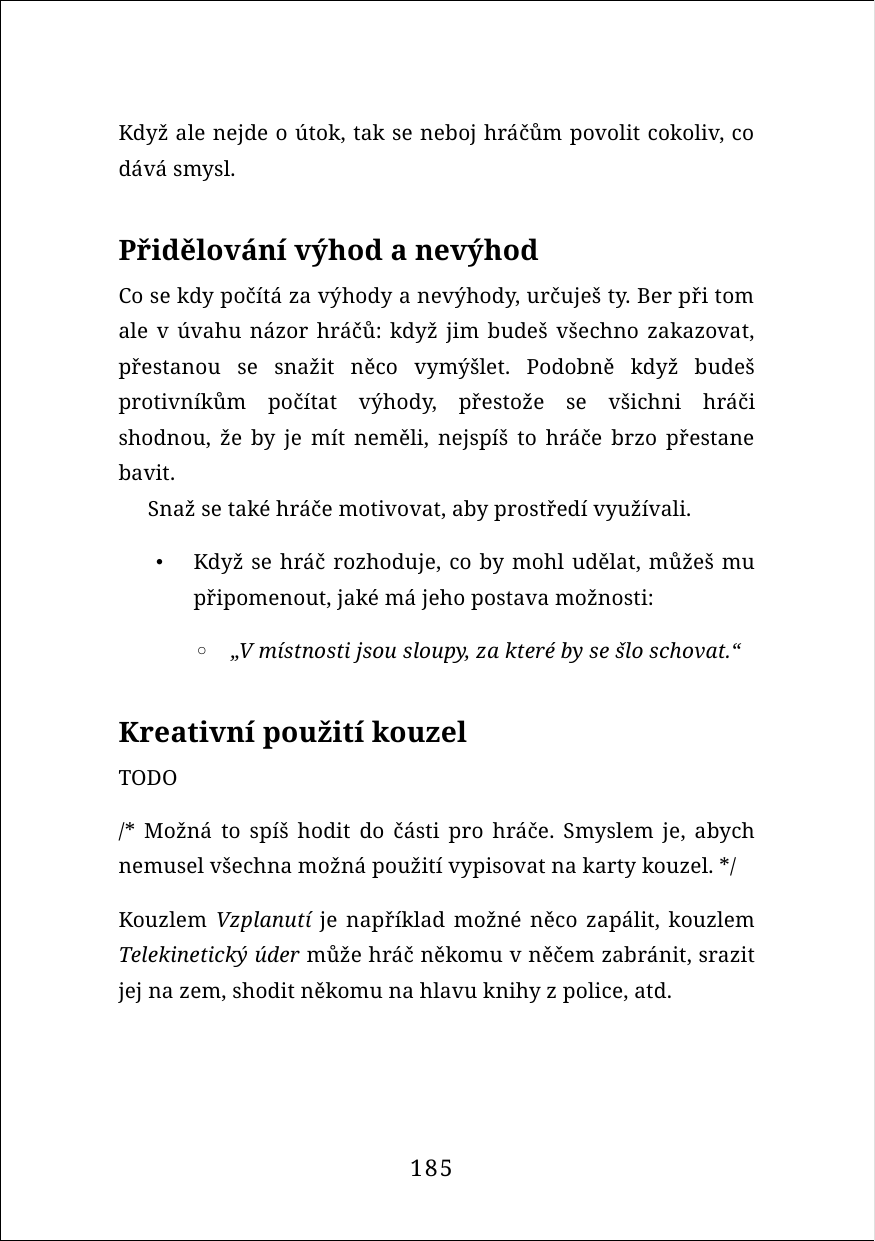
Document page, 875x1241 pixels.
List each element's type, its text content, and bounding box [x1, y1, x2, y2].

subtitle Přidělování výhod a nevýhod [118, 231, 756, 269]
list Když se hráč rozhoduje, co by mohl udělat, můžeš mu připomenout, jaké má jeho postava možnosti: [156, 547, 756, 611]
text TODO [118, 763, 756, 791]
subtitle Kreativní použití kouzel [118, 713, 756, 751]
text Kouzlem Vzplanutí je například možné něco zapálit, kouzlem Telekinetický úder může hráč někomu v něčem zabránit, srazit jej na zem, shodit někomu na hlavu knihy z police, atd. [118, 905, 756, 1004]
list „V místnosti jsou sloupy, za které by se šlo schovat.“ [193, 636, 756, 664]
text Když ale nejde o útok, tak se neboj hráčům povolit cokoliv, co dává smysl. [118, 118, 756, 182]
text /* Možná to spíš hodit do části pro hráče. Smyslem je, abych nemusel všechna možná použití vypisovat na karty kouzel. */ [118, 816, 756, 880]
text Co se kdy počítá za výhody a nevýhody, určuješ ty. Ber při tom ale v úvahu názor hráčů: když jim budeš všechno zakazovat, přestanou se snažit něco vymýšlet. Podobně když budeš protivníkům počítat výhody, přestože se všichni hráči shodnou, že by je mít neměli, nejspíš to hráče brzo přestane bavit. Snaž se také hráče motivovat, aby prostředí využívali. [118, 281, 756, 522]
